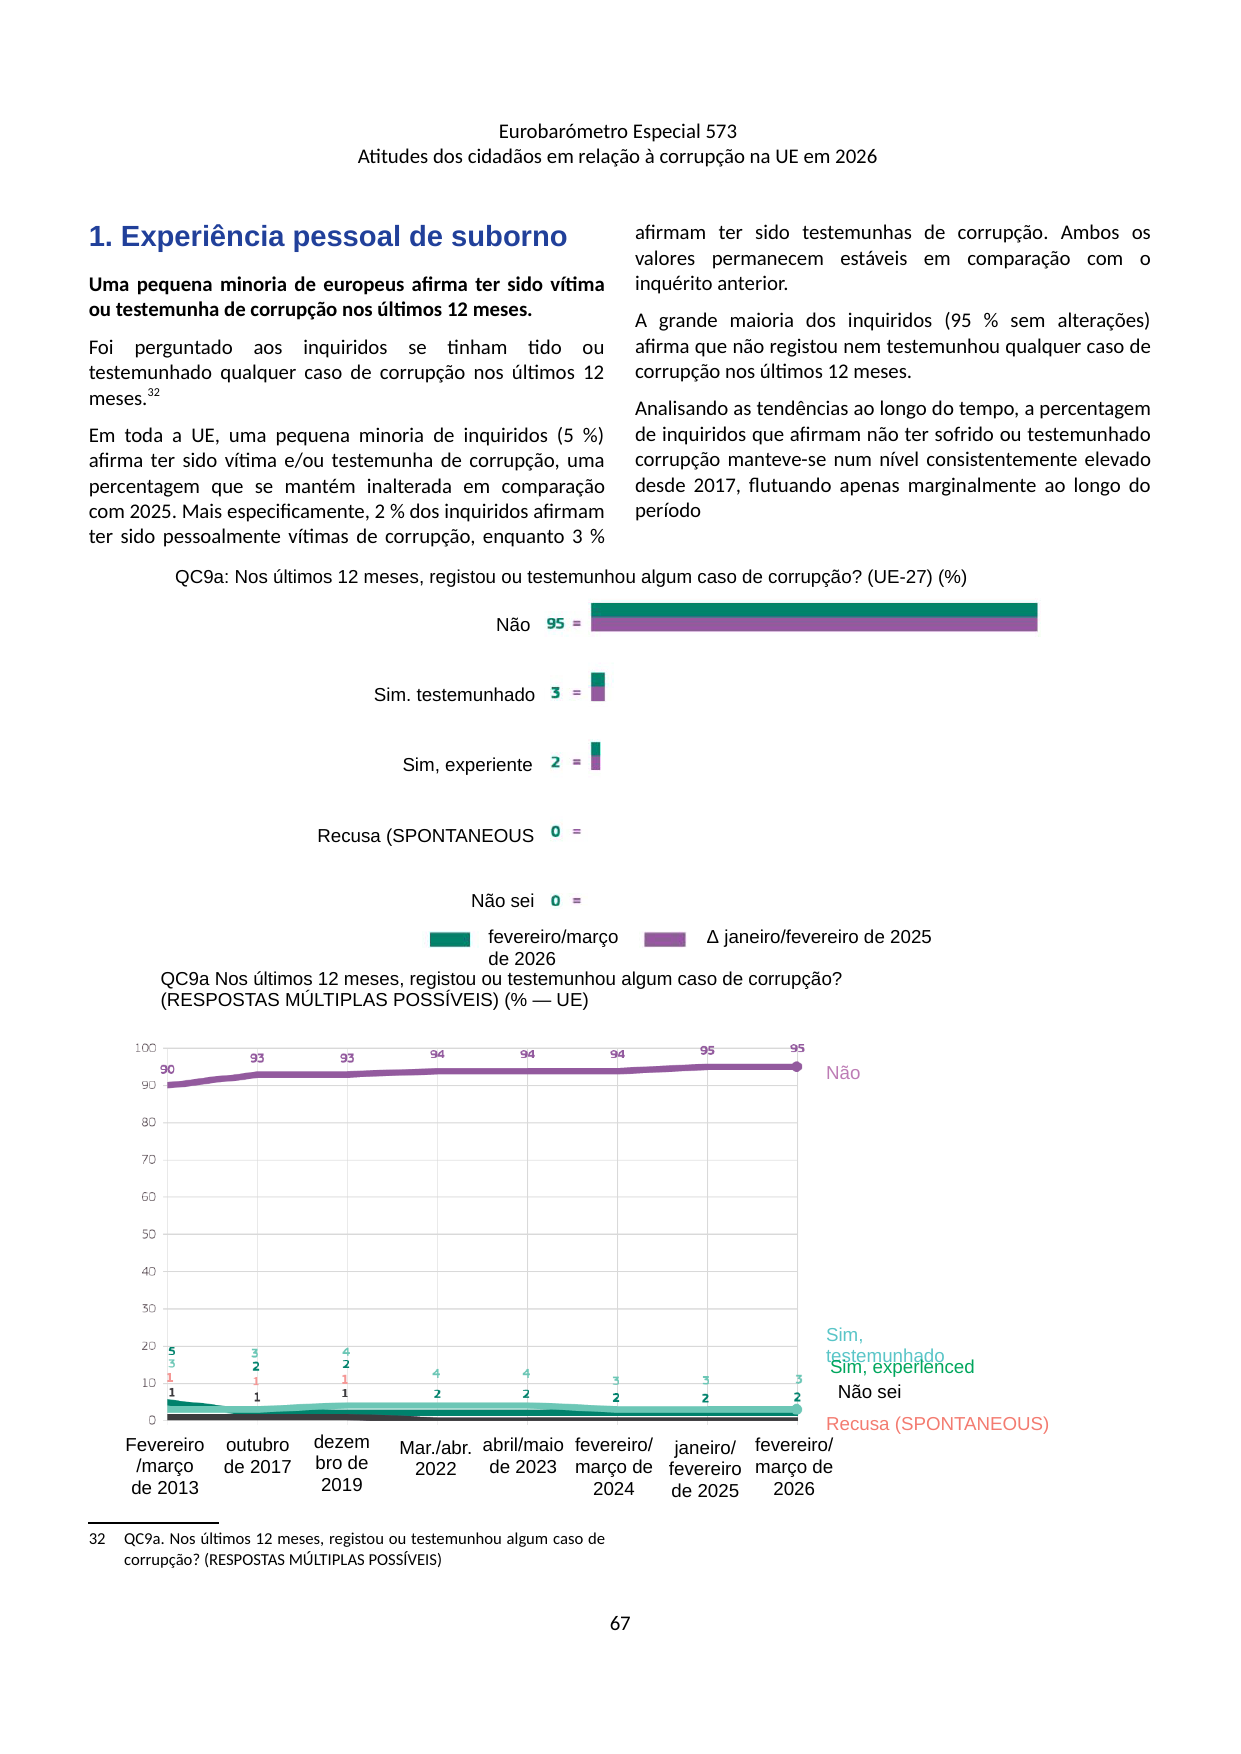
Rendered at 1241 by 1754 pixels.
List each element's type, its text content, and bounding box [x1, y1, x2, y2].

text Em toda a UE, uma pequena minoria de inquiridos (5 %) afirma ter sido vítima e/ou testemunha de corrupção, uma percentagem que se mantém inalterada em comparação com 2025. Mais especificamente, 2 % dos inquiridos afirmam ter sido pessoalmente vítimas de corrupção, enquanto 3 % [88, 422, 605, 549]
picture [119, 1039, 805, 1427]
text afirmam ter sido testemunhas de corrupção. Ambos os valores permanecem estáveis em comparação com o inquérito anterior. [635, 219, 1152, 296]
picture [422, 923, 692, 955]
text A grande maioria dos inquiridos (95 % sem alterações) afirma que não registou nem testemunhou qualquer caso de corrupção nos últimos 12 meses. [635, 307, 1152, 384]
text QC9a. Nos últimos 12 meses, registou ou testemunhou algum caso de corrupção? (RESPOSTAS MÚLTIPLAS POSSÍVEIS) [88, 1529, 605, 1569]
picture [544, 591, 1041, 909]
subtitle 1. Experiência pessoal de suborno [88, 219, 605, 253]
text Foi perguntado aos inquiridos se tinham tido ou testemunhado qualquer caso de corrupção nos últimos 12 meses. [88, 334, 605, 410]
text Analisando as tendências ao longo do tempo, a percentagem de inquiridos que afirmam não ter sofrido ou testemunhado corrupção manteve-se num nível consistentemente elevado desde 2017, flutuando apenas marginalmente ao longo do período [635, 396, 1152, 523]
text Uma pequena minoria de europeus afirma ter sido vítima ou testemunha de corrupção nos últimos 12 meses. [88, 271, 605, 322]
